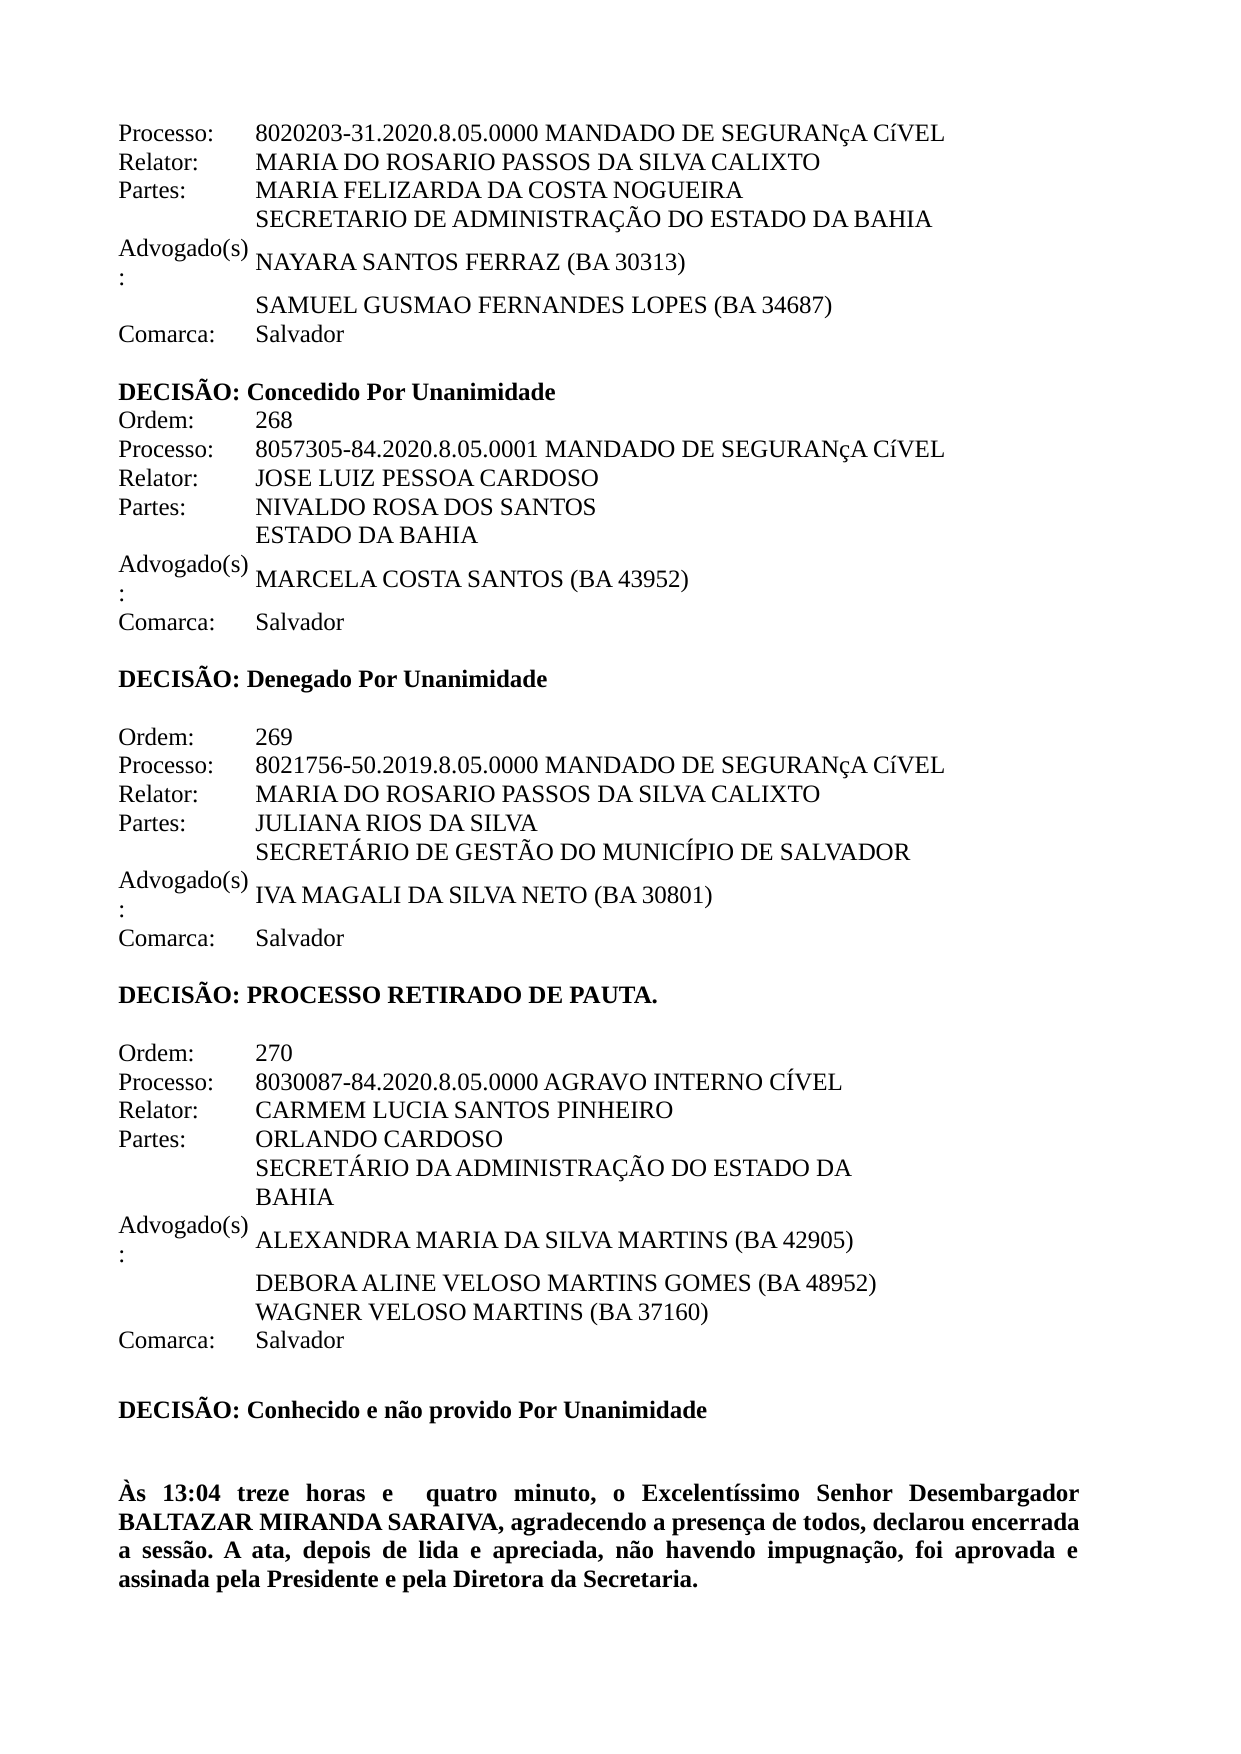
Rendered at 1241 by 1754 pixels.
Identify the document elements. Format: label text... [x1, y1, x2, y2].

table_cell MARCELA COSTA SANTOS (BA 43952) [255, 549, 946, 607]
table_cell SAMUEL GUSMAO FERNANDES LOPES (BA 34687) [255, 291, 946, 319]
table_cell [118, 1297, 255, 1326]
table_cell JULIANA RIOS DA SILVA [255, 808, 946, 837]
table_cell Comarca: [118, 923, 255, 952]
table_cell [118, 521, 255, 549]
table_cell 8021756-50.2019.8.05.0000 MANDADO DE SEGURANçA CíVEL [255, 751, 946, 779]
table_cell JOSE LUIZ PESSOA CARDOSO [255, 463, 946, 492]
table_cell Processo: [118, 751, 255, 779]
table_cell NAYARA SANTOS FERRAZ (BA 30313) [255, 233, 946, 291]
table_cell Partes: [118, 176, 255, 204]
table_cell Advogado(s): [118, 549, 255, 607]
table_cell ORLANDO CARDOSO [255, 1124, 936, 1153]
table_cell [118, 291, 255, 319]
table_cell ALEXANDRA MARIA DA SILVA MARTINS (BA 42905) [255, 1211, 936, 1268]
table_header Ordem: [118, 406, 255, 434]
table_cell 8030087-84.2020.8.05.0000 AGRAVO INTERNO CÍVEL [255, 1067, 936, 1096]
table_cell 8057305-84.2020.8.05.0001 MANDADO DE SEGURANçA CíVEL [255, 434, 946, 463]
text Às 13:04 treze horas e quatro minuto, o Excelentíssimo Senhor Desembargador BALTAZAR MIRANDA SARAIVA, agradecendo a presença de todos, declarou encerrada a sessão. A ata, depois de lida e apreciada, não havendo impugnação, foi aprovada e assinada pela Presidente e pela Diretora da Secretaria. [118, 1478, 1080, 1593]
text DECISÃO: PROCESSO RETIRADO DE PAUTA. [118, 981, 1122, 1009]
table_cell Comarca: [118, 319, 255, 348]
table_cell NIVALDO ROSA DOS SANTOS [255, 492, 946, 521]
table_cell Comarca: [118, 1326, 255, 1354]
table_cell [118, 204, 255, 233]
table_header 268 [255, 406, 946, 434]
table_cell 8020203-31.2020.8.05.0000 MANDADO DE SEGURANçA CíVEL [255, 118, 946, 147]
table_cell Partes: [118, 492, 255, 521]
table_cell [118, 1268, 255, 1297]
table_cell [118, 837, 255, 866]
table_cell ESTADO DA BAHIA [255, 521, 946, 549]
text DECISÃO: Denegado Por Unanimidade [118, 664, 1122, 693]
table_cell Relator: [118, 1096, 255, 1124]
table_cell Salvador [255, 1326, 936, 1354]
table_cell Comarca: [118, 607, 255, 636]
table_cell IVA MAGALI DA SILVA NETO (BA 30801) [255, 866, 946, 923]
table_cell MARIA FELIZARDA DA COSTA NOGUEIRA [255, 176, 946, 204]
table_cell WAGNER VELOSO MARTINS (BA 37160) [255, 1297, 936, 1326]
table_cell Processo: [118, 118, 255, 147]
table_cell SECRETARIO DE ADMINISTRAÇÃO DO ESTADO DA BAHIA [255, 204, 946, 233]
table_header Ordem: [118, 722, 255, 751]
table_cell Salvador [255, 923, 946, 952]
table_header 269 [255, 722, 946, 751]
table_header Ordem: [118, 1038, 255, 1067]
table_cell Partes: [118, 1124, 255, 1153]
table_cell MARIA DO ROSARIO PASSOS DA SILVA CALIXTO [255, 779, 946, 808]
table_cell Relator: [118, 779, 255, 808]
table_cell Salvador [255, 319, 946, 348]
table_cell Processo: [118, 434, 255, 463]
table_cell SECRETÁRIO DE GESTÃO DO MUNICÍPIO DE SALVADOR [255, 837, 946, 866]
table_cell Advogado(s): [118, 1211, 255, 1268]
table_cell Advogado(s): [118, 233, 255, 291]
table_cell [118, 1153, 255, 1211]
table_cell Relator: [118, 147, 255, 176]
table_cell SECRETÁRIO DA ADMINISTRAÇÃO DO ESTADO DA BAHIA [255, 1153, 936, 1211]
table_cell DEBORA ALINE VELOSO MARTINS GOMES (BA 48952) [255, 1268, 936, 1297]
table_cell Partes: [118, 808, 255, 837]
table_cell Processo: [118, 1067, 255, 1096]
table_cell Salvador [255, 607, 946, 636]
table_cell Relator: [118, 463, 255, 492]
text DECISÃO: Conhecido e não provido Por Unanimidade [118, 1396, 1080, 1424]
table_cell Advogado(s): [118, 866, 255, 923]
text DECISÃO: Concedido Por Unanimidade [118, 377, 1122, 406]
table_cell MARIA DO ROSARIO PASSOS DA SILVA CALIXTO [255, 147, 946, 176]
table_header 270 [255, 1038, 936, 1067]
table_cell CARMEM LUCIA SANTOS PINHEIRO [255, 1096, 936, 1124]
